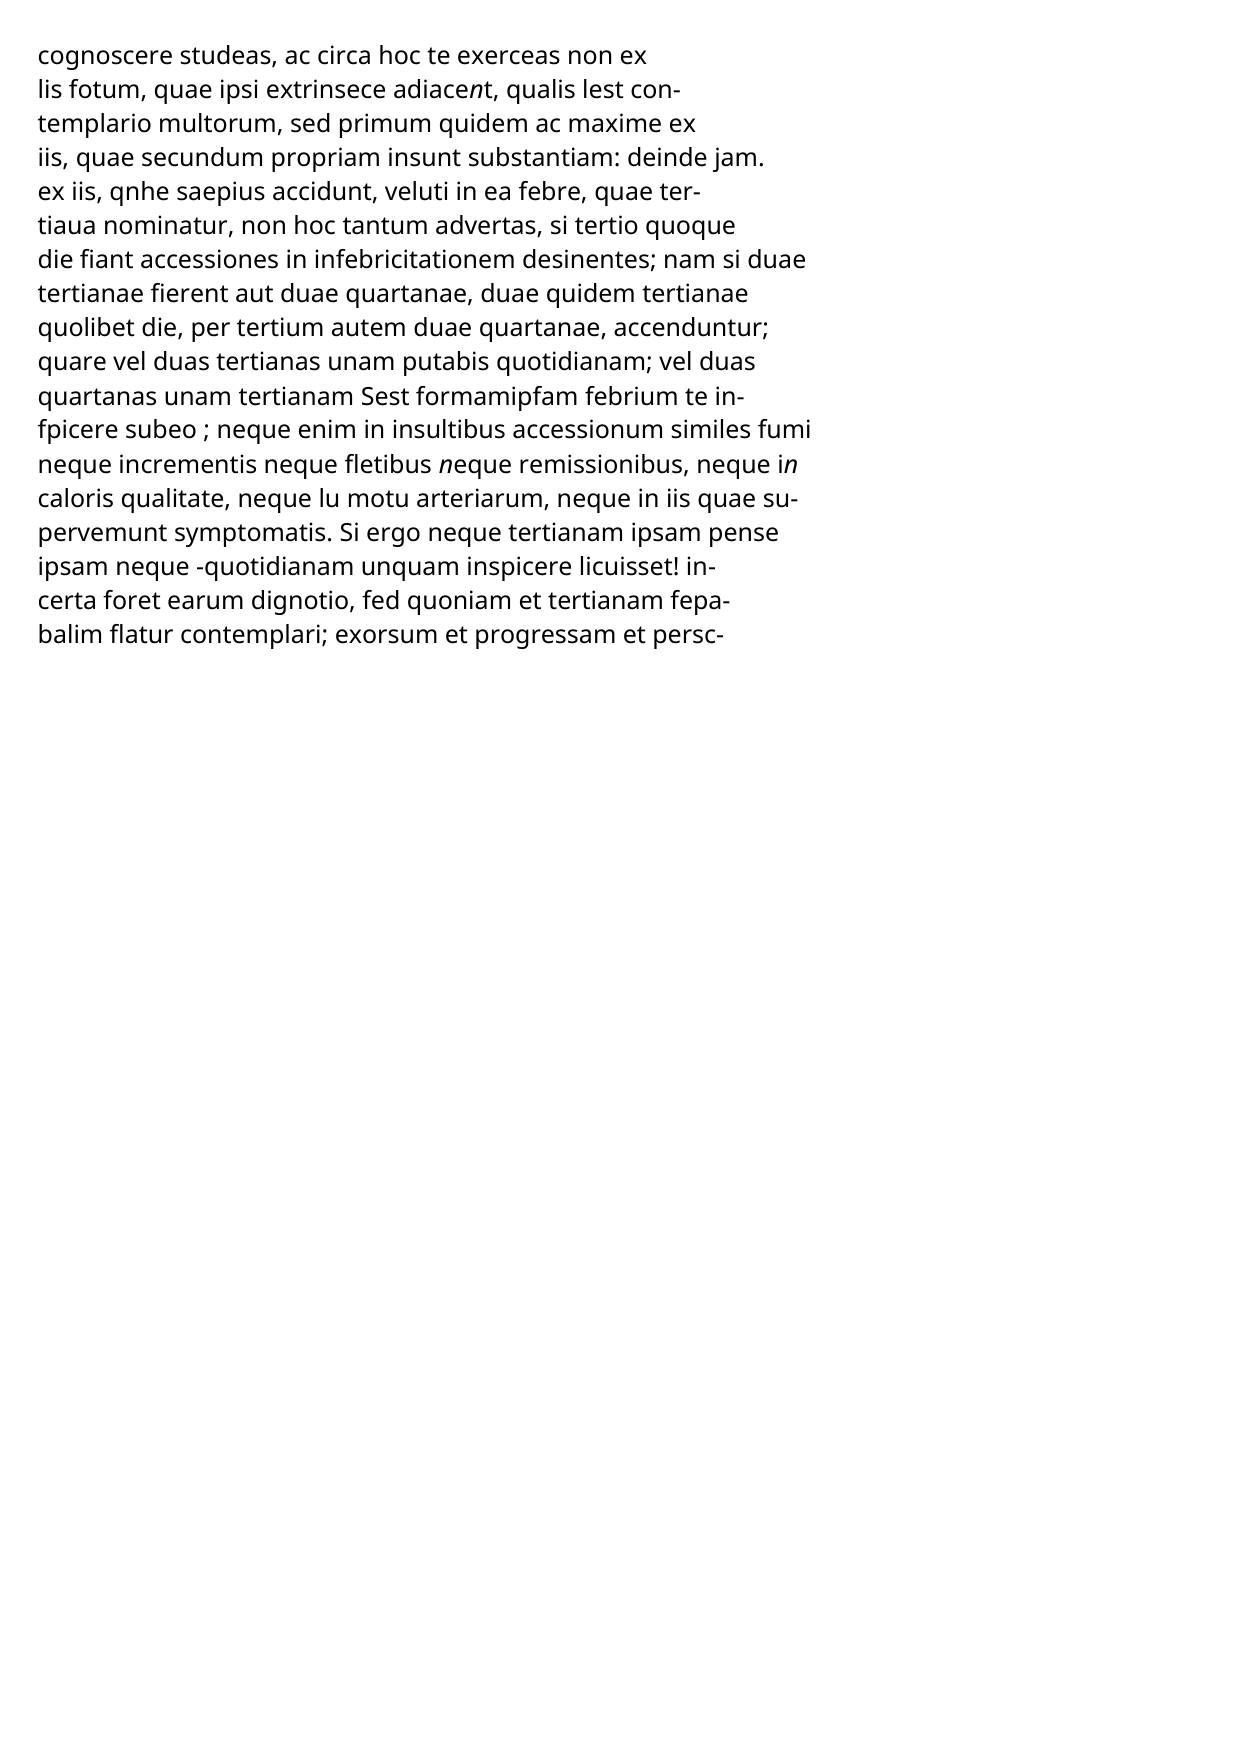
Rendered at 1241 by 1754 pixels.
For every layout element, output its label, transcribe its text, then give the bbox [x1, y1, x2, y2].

text cognoscere studeas, ac circa hoc te exerceas non ex lis fotum, quae ipsi extrinsece adiacent, qualis lest con- templario multorum, sed primum quidem ac maxime ex iis, quae secundum propriam insunt substantiam: deinde jam. ex iis, qnhe saepius accidunt, veluti in ea febre, quae ter- tiaua nominatur, non hoc tantum advertas, si tertio quoque die fiant accessiones in infebricitationem desinentes; nam si duae tertianae fierent aut duae quartanae, duae quidem tertianae quolibet die, per tertium autem duae quartanae, accenduntur; quare vel duas tertianas unam putabis quotidianam; vel duas quartanas unam tertianam Sest formamipfam febrium te in- fpicere subeo ; neque enim in insultibus accessionum similes fumi neque incrementis neque fletibus neque remissionibus, neque in caloris qualitate, neque lu motu arteriarum, neque in iis quae su- pervemunt symptomatis. Si ergo neque tertianam ipsam pense ipsam neque -quotidianam unquam inspicere licuisset! in- certa foret earum dignotio, fed quoniam et tertianam fepa- balim flatur contemplari; exorsum et progressam et persc- [37, 37, 1203, 651]
